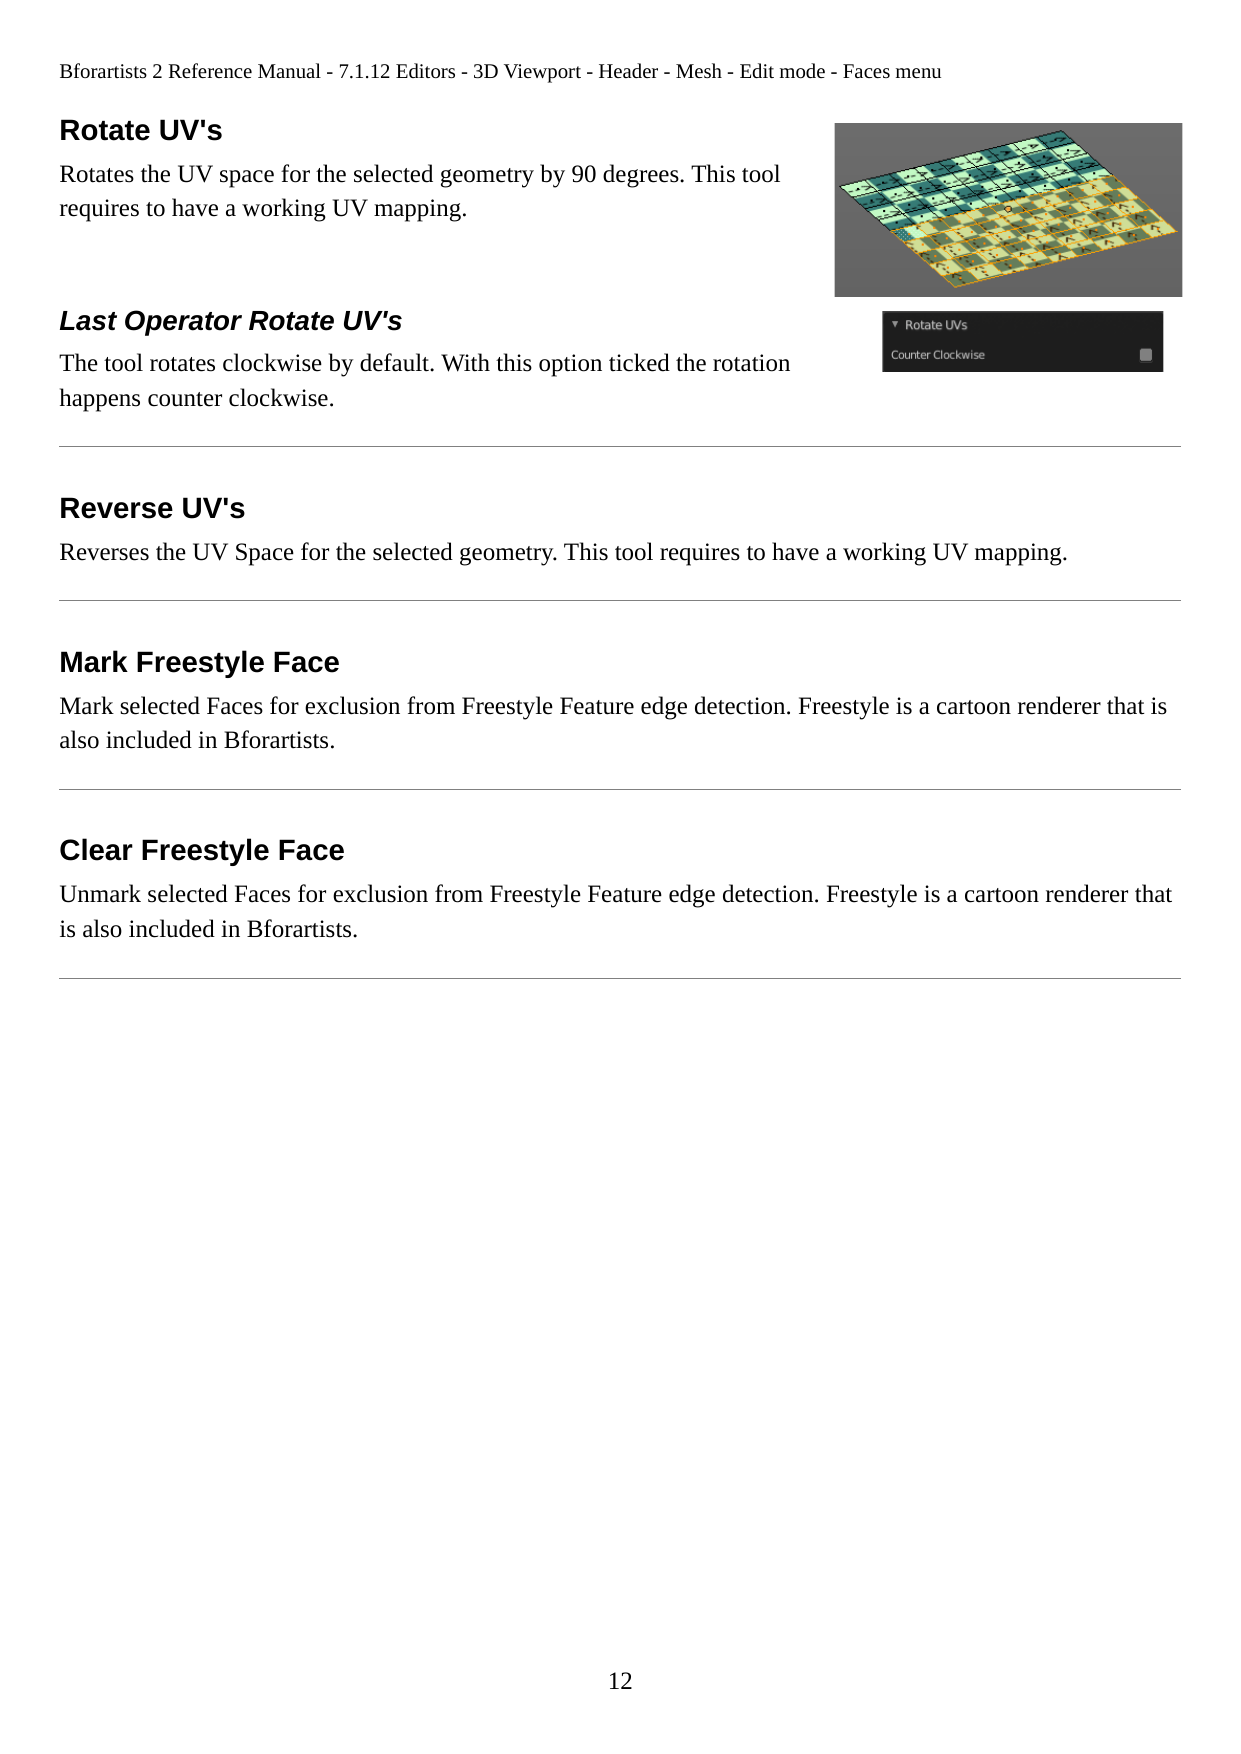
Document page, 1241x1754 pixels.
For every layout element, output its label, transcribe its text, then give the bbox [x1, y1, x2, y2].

text Mark selected Faces for exclusion from Freestyle Feature edge detection. Freestyle is a cartoon renderer that is also included in Bforartists. [59, 691, 1181, 754]
picture [834, 123, 1183, 297]
subtitle Reverse UV's [59, 491, 1181, 524]
subtitle Clear Freestyle Face [59, 833, 1181, 867]
picture [882, 311, 1164, 372]
text The tool rotates clockwise by default. With this option ticked the rotation happens counter clockwise. [59, 348, 1181, 412]
subtitle Last Operator Rotate UV's [59, 304, 1181, 336]
text Rotates the UV space for the selected geometry by 90 degrees. This tool requires to have a working UV mapping. [59, 159, 834, 222]
text Unmark selected Faces for exclusion from Freestyle Feature edge detection. Freestyle is a cartoon renderer that is also included in Bforartists. [59, 879, 1181, 943]
subtitle Rotate UV's [59, 113, 1181, 146]
text Reverses the UV Space for the selected geometry. This tool requires to have a working UV mapping. [59, 537, 1181, 566]
subtitle Mark Freestyle Face [59, 645, 1181, 678]
